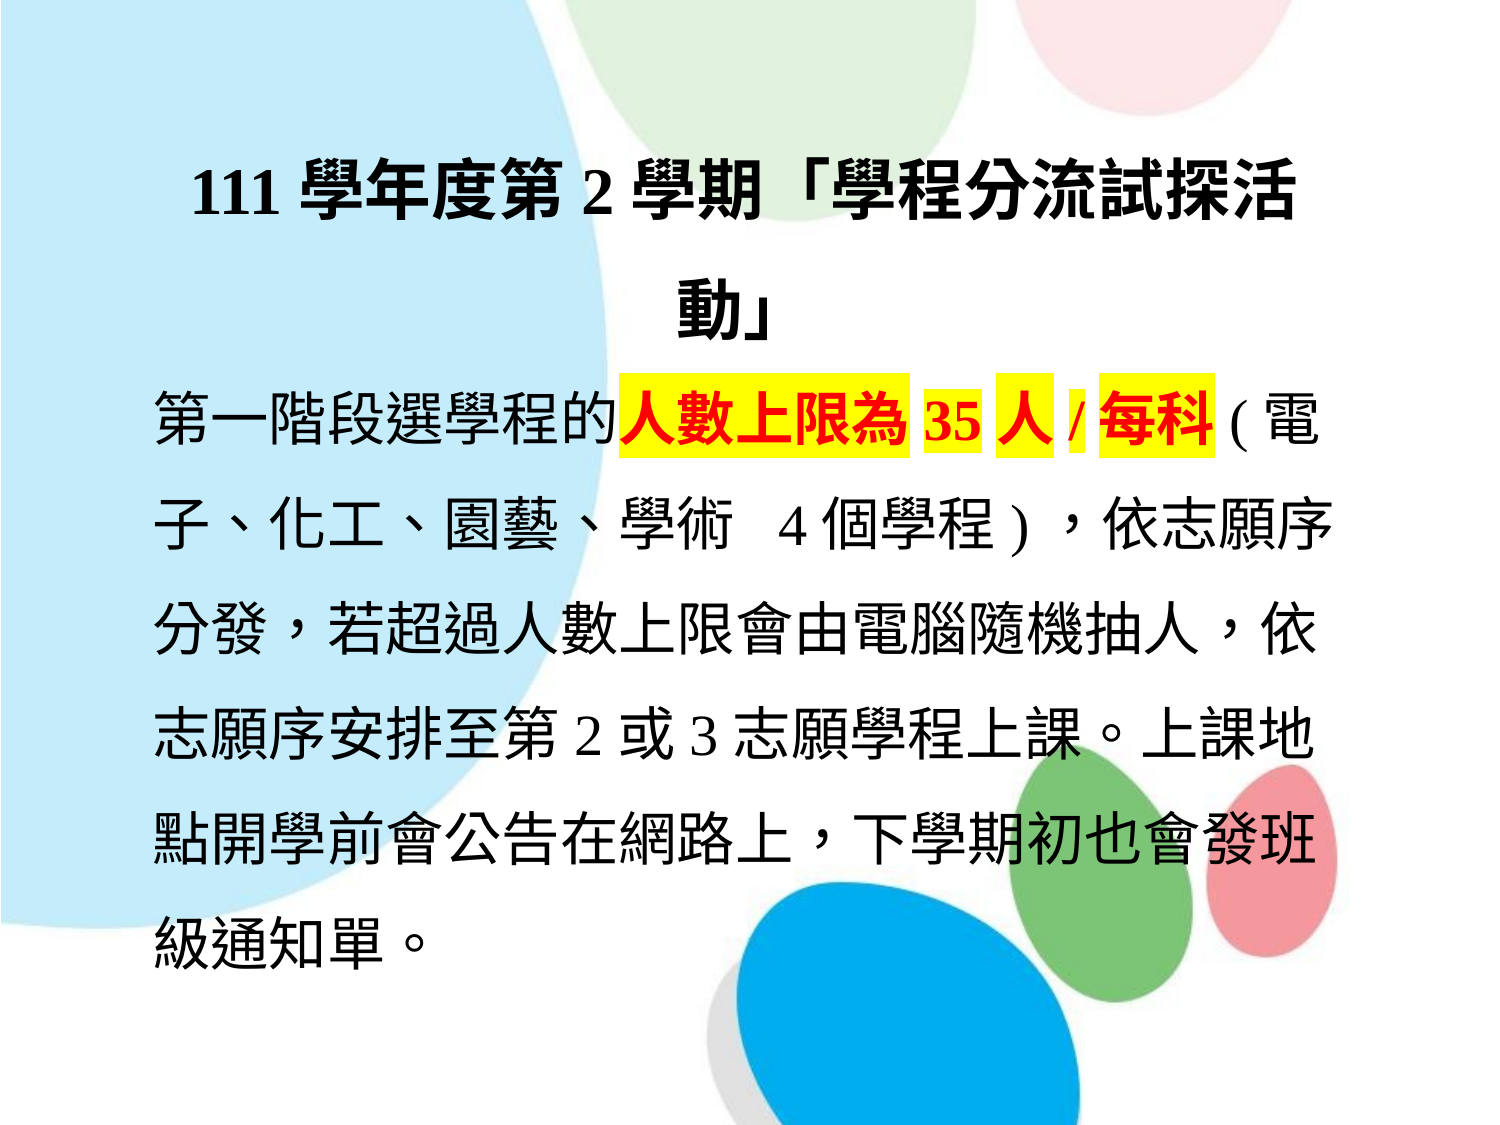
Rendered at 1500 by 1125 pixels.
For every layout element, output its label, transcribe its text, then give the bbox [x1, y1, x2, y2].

picture [1, 0, 1351, 1125]
text_box 111學年度第2學期「學程分流試探活動」 第一階段選學程的人數上限為35人/每科(電子、化工、園藝、學術 4個學程)，依志願序分發，若超過人數上限會由電腦隨機抽人，依志願序安排至第2或3志願學程上課。上課地點開學前會公告在網路上，下學期初也會發班級通知單。 [137, 99, 1388, 752]
